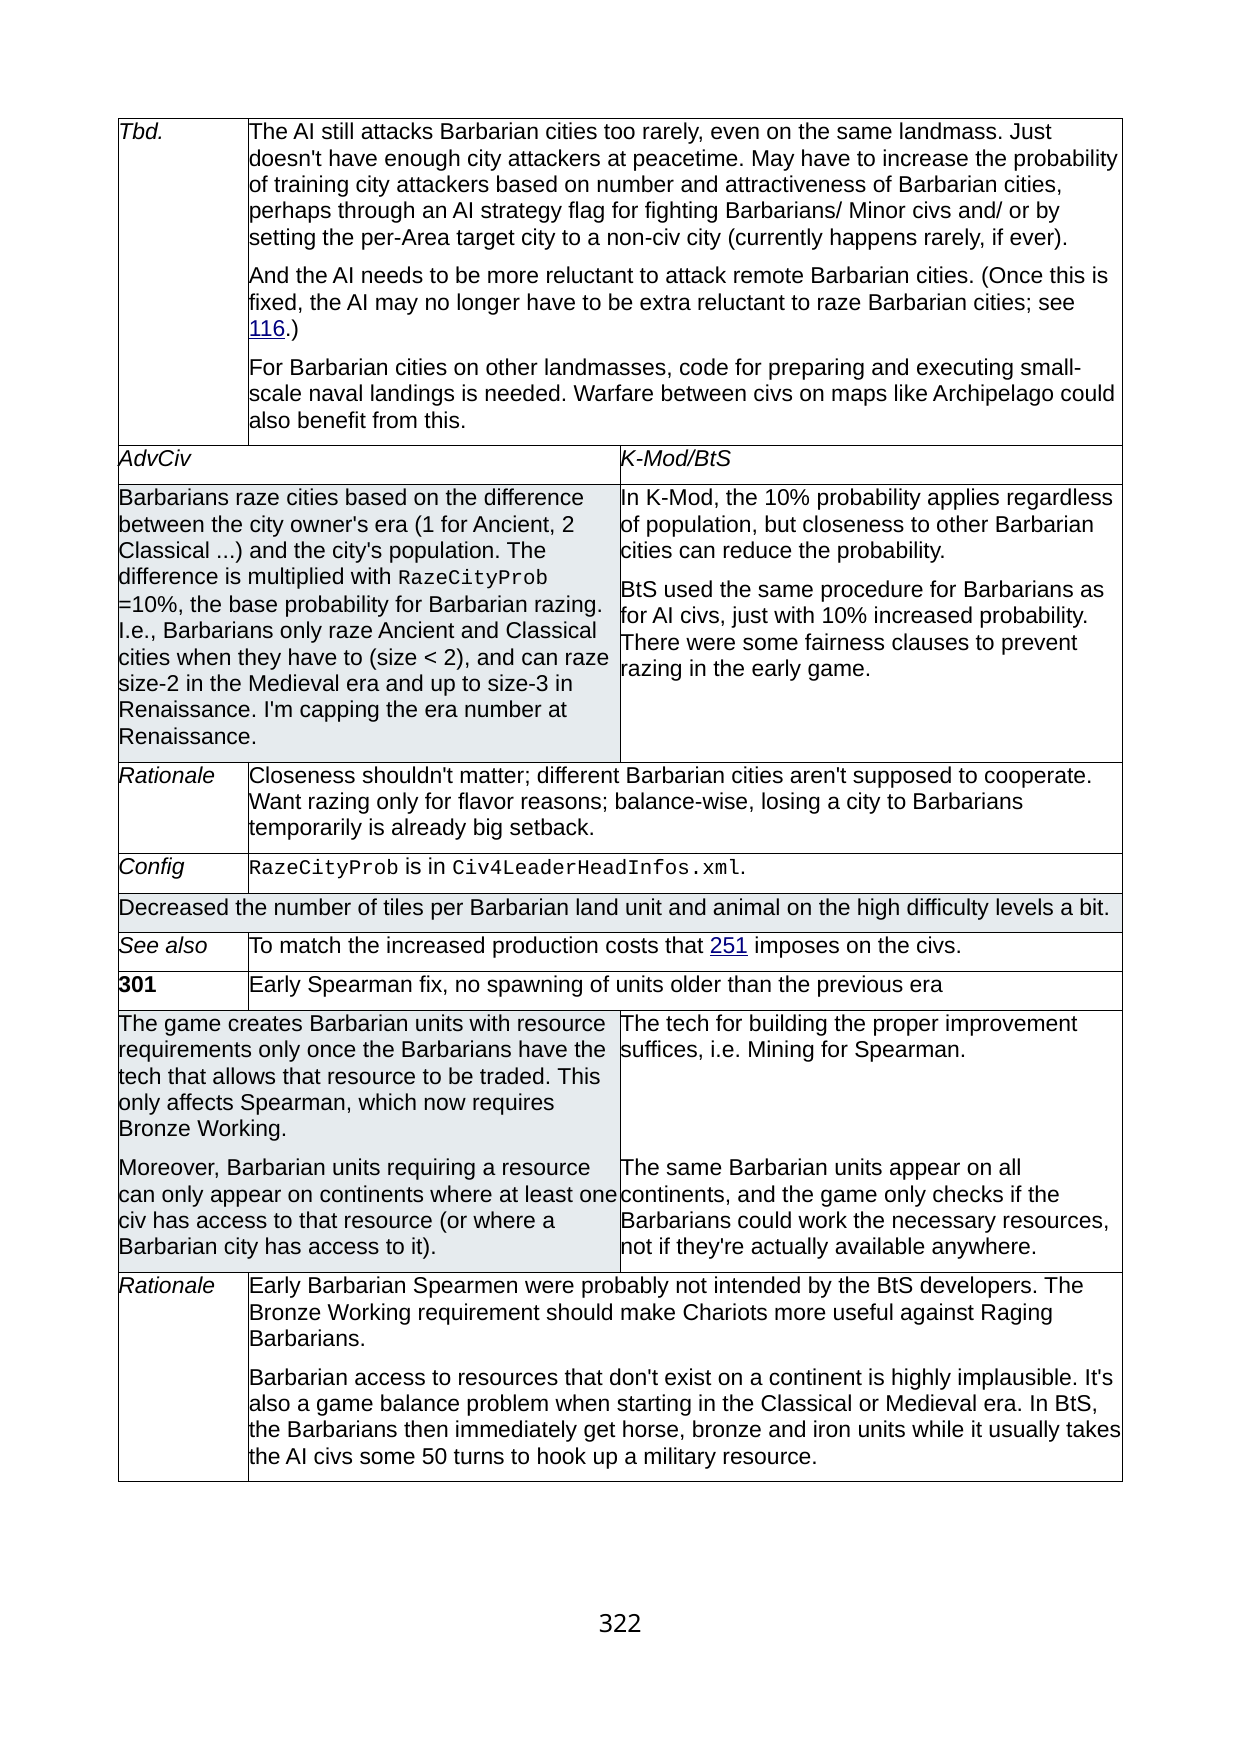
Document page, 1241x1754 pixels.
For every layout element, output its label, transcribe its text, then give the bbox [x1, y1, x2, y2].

table_cell Barbarians raze cities based on the difference between the city owner's era (1 for Ancient, 2 Classical ...) and the city's population. The difference is multiplied with RazeCityProb =10%, the base probability for Barbarian razing. I.e., Barbarians only raze Ancient and Classical cities when they have to (size < 2), and can raze size-2 in the Medieval era and up to size-3 in Renaissance. I'm capping the era number at Renaissance. [119, 485, 620, 762]
table_cell Decreased the number of tiles per Barbarian land unit and animal on the high difficulty levels a bit. [119, 894, 1122, 932]
table_cell See also [119, 933, 248, 971]
table_cell 301 [119, 972, 248, 1010]
table_cell Closeness shouldn't matter; different Barbarian cities aren't supposed to cooperate. Want razing only for flavor reasons; balance-wise, losing a city to Barbarians temporarily is already big setback. [249, 763, 1122, 853]
table_cell Early Spearman fix, no spawning of units older than the previous era [249, 972, 1122, 1010]
table_cell The AI still attacks Barbarian cities too rarely, even on the same landmass. Just doesn't have enough city attackers at peacetime. May have to increase the probability of training city attackers based on number and attractiveness of Barbarian cities, perhaps through an AI strategy flag for fighting Barbarians/ Minor civs and/ or by setting the per-Area target city to a non-civ city (currently happens rarely, if ever). And the AI needs to be more reluctant to attack remote Barbarian cities. (Once this is fixed, the AI may no longer have to be extra reluctant to raze Barbarian cities; see 116.) For Barbarian cities on other landmasses, code for preparing and executing small-scale naval landings is needed. Warfare between civs on maps like Archipelago could also benefit from this. [249, 119, 1122, 445]
table_cell To match the increased production costs that 251 imposes on the civs. [249, 933, 1122, 971]
table_cell K-Mod/BtS [621, 446, 1122, 484]
table_cell Config [119, 854, 248, 893]
table_cell Tbd. [119, 119, 248, 445]
table_cell In K-Mod, the 10% probability applies regardless of population, but closeness to other Barbarian cities can reduce the probability. BtS used the same procedure for Barbarians as for AI civs, just with 10% increased probability. There were some fairness clauses to prevent razing in the early game. [621, 485, 1122, 762]
table_cell Early Barbarian Spearmen were probably not intended by the BtS developers. The Bronze Working requirement should make Chariots more useful against Raging Barbarians. Barbarian access to resources that don't exist on a continent is highly implausible. It's also a game balance problem when starting in the Classical or Medieval era. In BtS, the Barbarians then immediately get horse, bronze and iron units while it usually takes the AI civs some 50 turns to hook up a military resource. [249, 1273, 1122, 1481]
table_cell Rationale [119, 1273, 248, 1481]
table_cell Rationale [119, 763, 248, 853]
table_cell RazeCityProb is in Civ4LeaderHeadInfos.xml. [249, 854, 1122, 893]
table_cell AdvCiv [119, 446, 620, 484]
table_cell The game creates Barbarian units with resource requirements only once the Barbarians have the tech that allows that resource to be traded. This only affects Spearman, which now requires Bronze Working. Moreover, Barbarian units requiring a resource can only appear on continents where at least one civ has access to that resource (or where a Barbarian city has access to it). [119, 1011, 620, 1272]
table_cell The tech for building the proper improvement suffices, i.e. Mining for Spearman. The same Barbarian units appear on all continents, and the game only checks if the Barbarians could work the necessary resources, not if they're actually available anywhere. [621, 1011, 1122, 1272]
